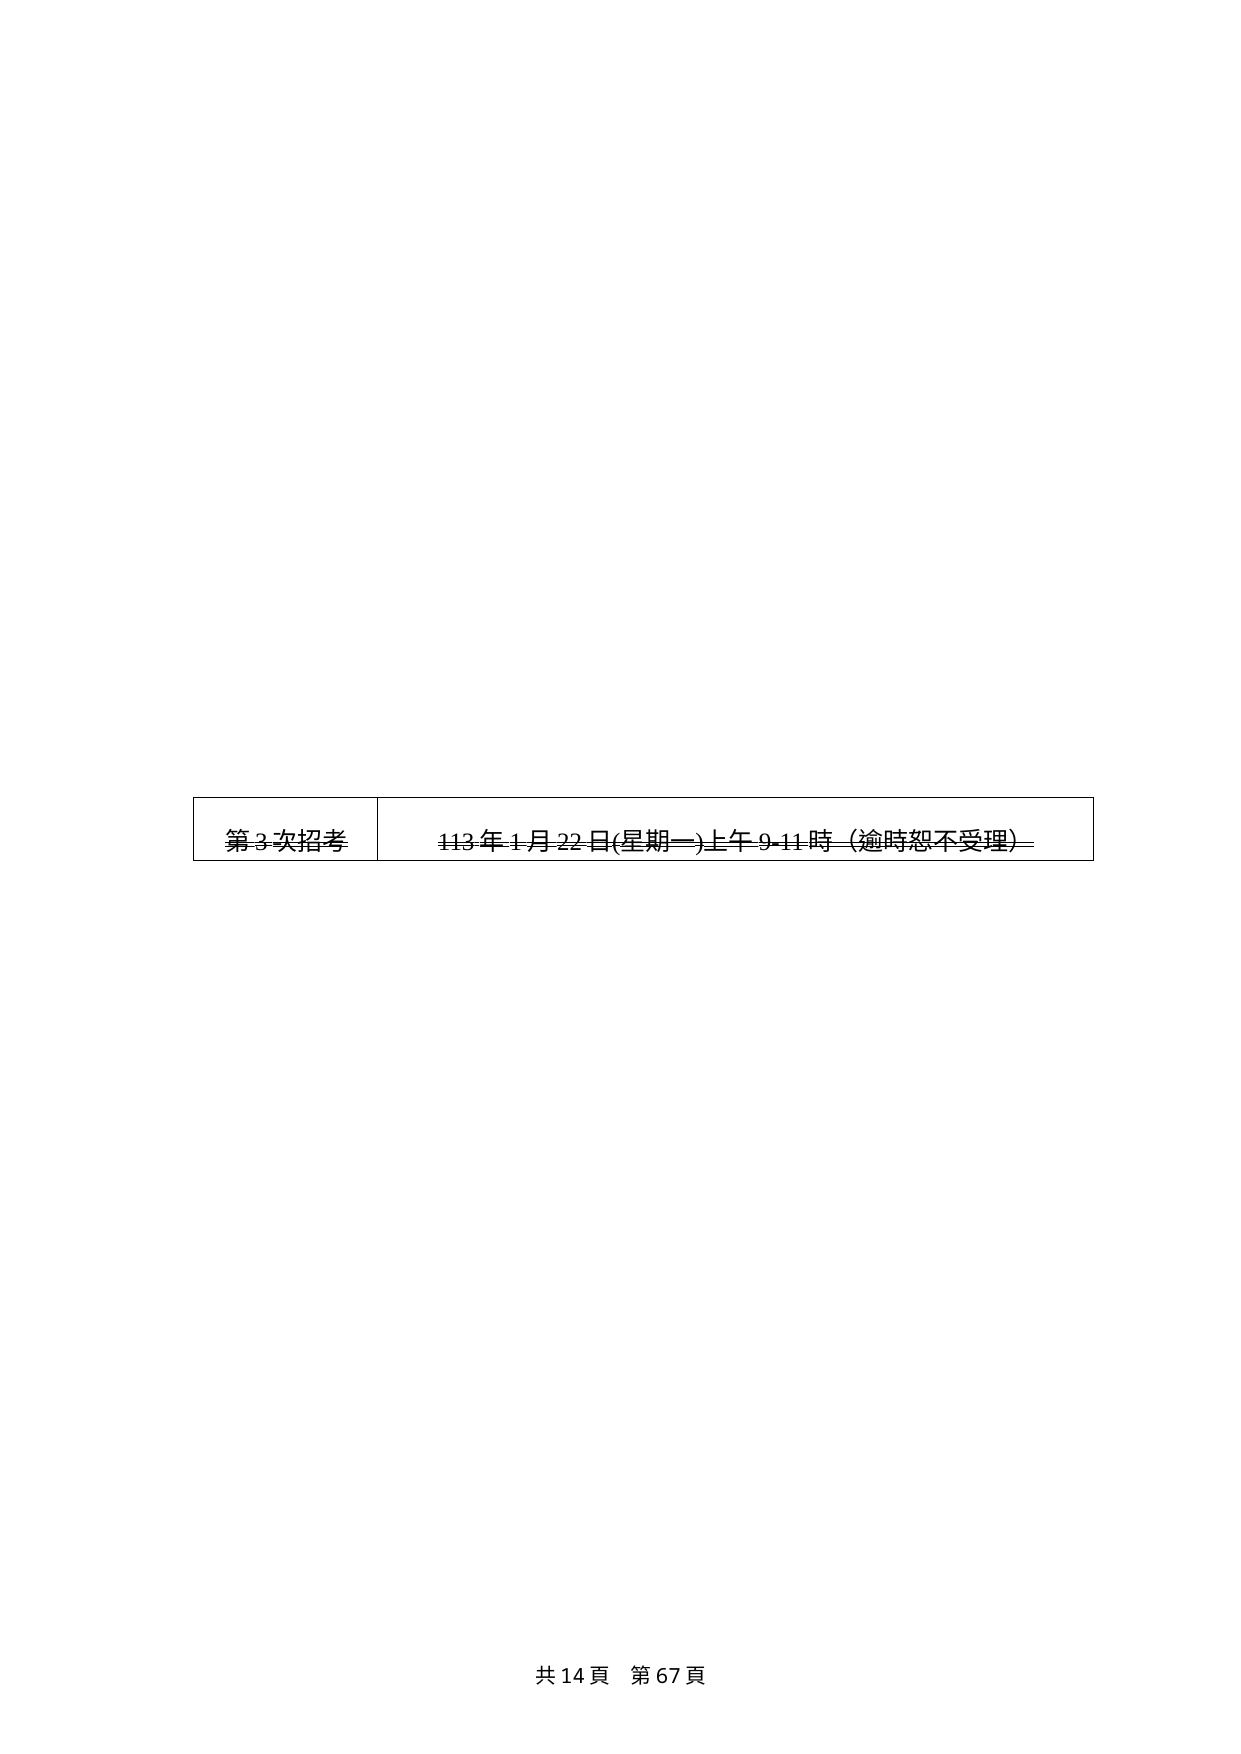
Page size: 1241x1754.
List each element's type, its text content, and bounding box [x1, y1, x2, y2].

table_cell 113年1月22日(星期一)上午9-11時（逾時恕不受理） [378, 798, 1093, 860]
table_cell 第3次招考 [194, 798, 377, 860]
